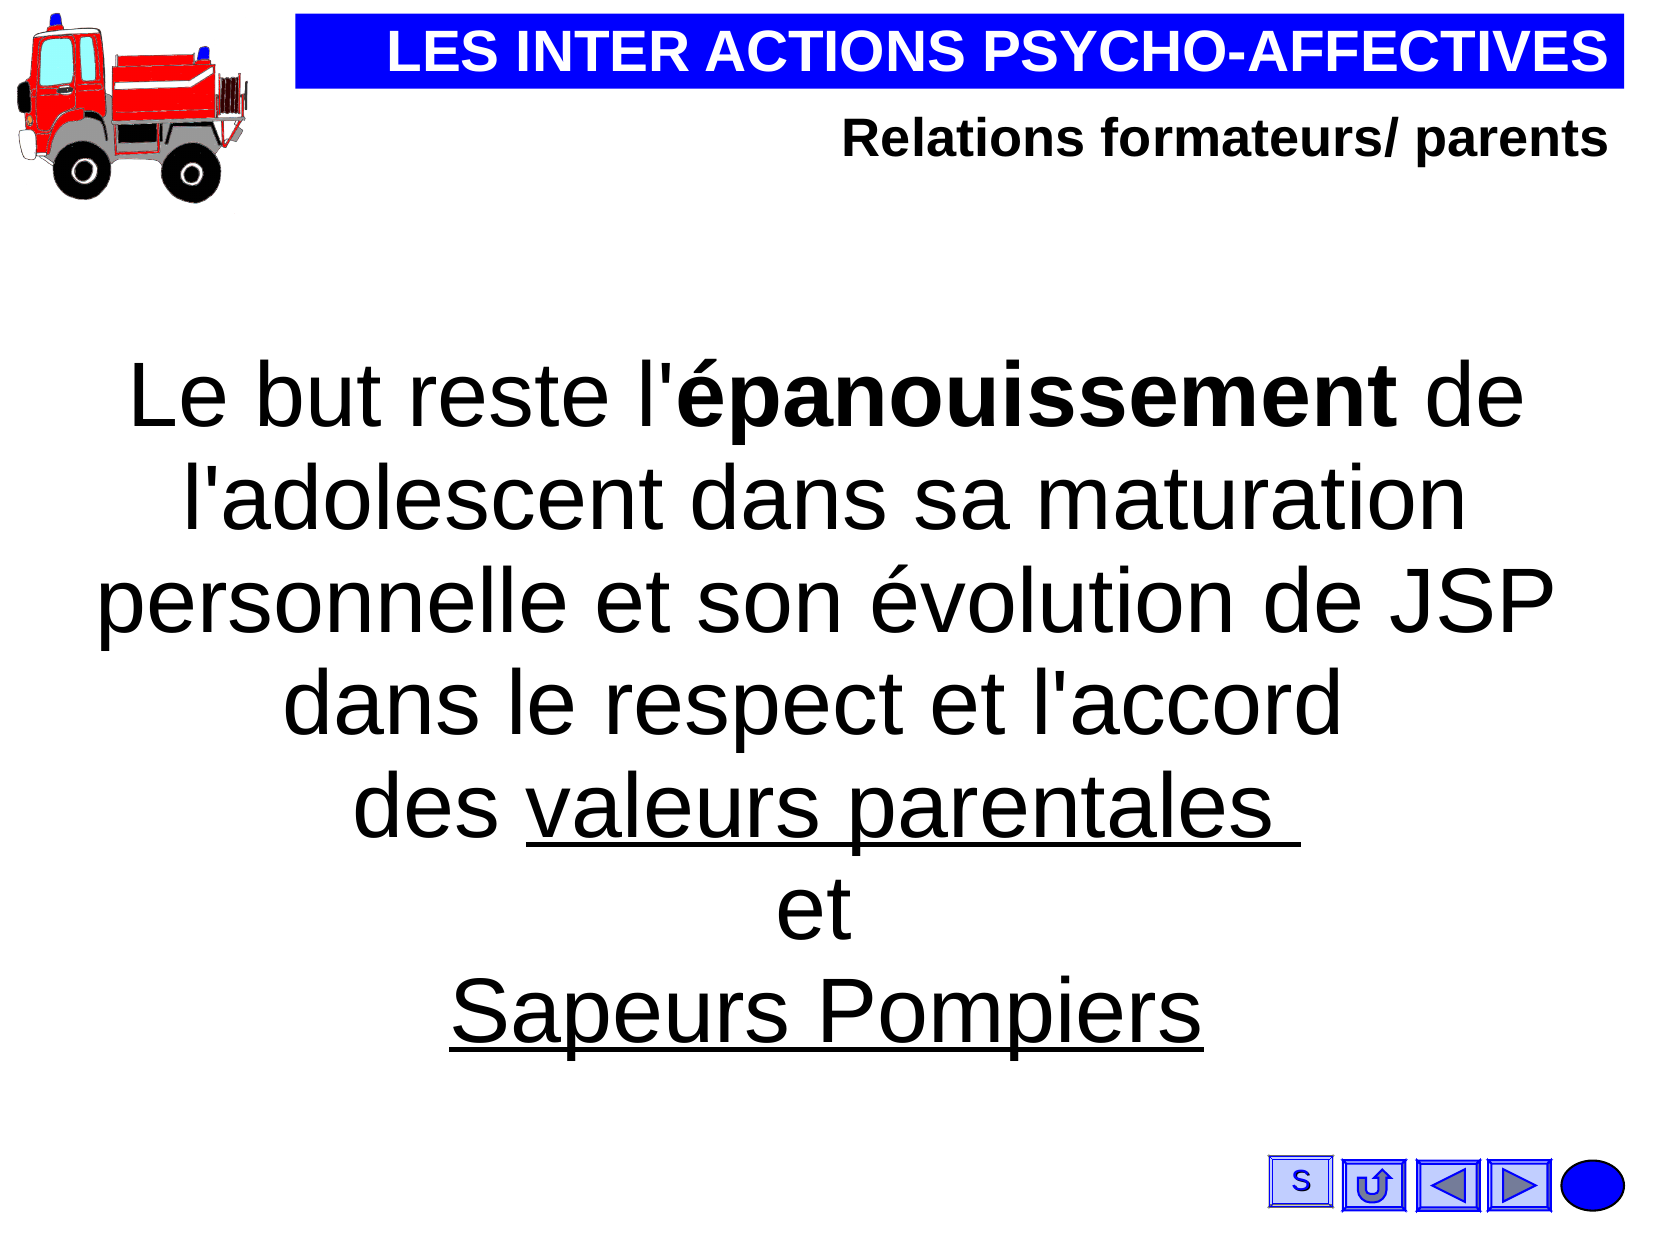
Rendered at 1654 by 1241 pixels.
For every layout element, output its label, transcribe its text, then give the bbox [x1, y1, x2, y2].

text_box [1561, 1160, 1625, 1211]
picture [8, 8, 257, 216]
text_box Le but reste l'épanouissement de l'adolescent dans sa maturation personnelle et son évolution de JSP dans le respect et l'accord des valeurs parentales et Sapeurs Pompiers [59, 336, 1595, 1182]
text_box LES INTER ACTIONS PSYCHO-AFFECTIVES [295, 13, 1625, 89]
text_box Relations formateurs/ parents [826, 99, 1627, 176]
